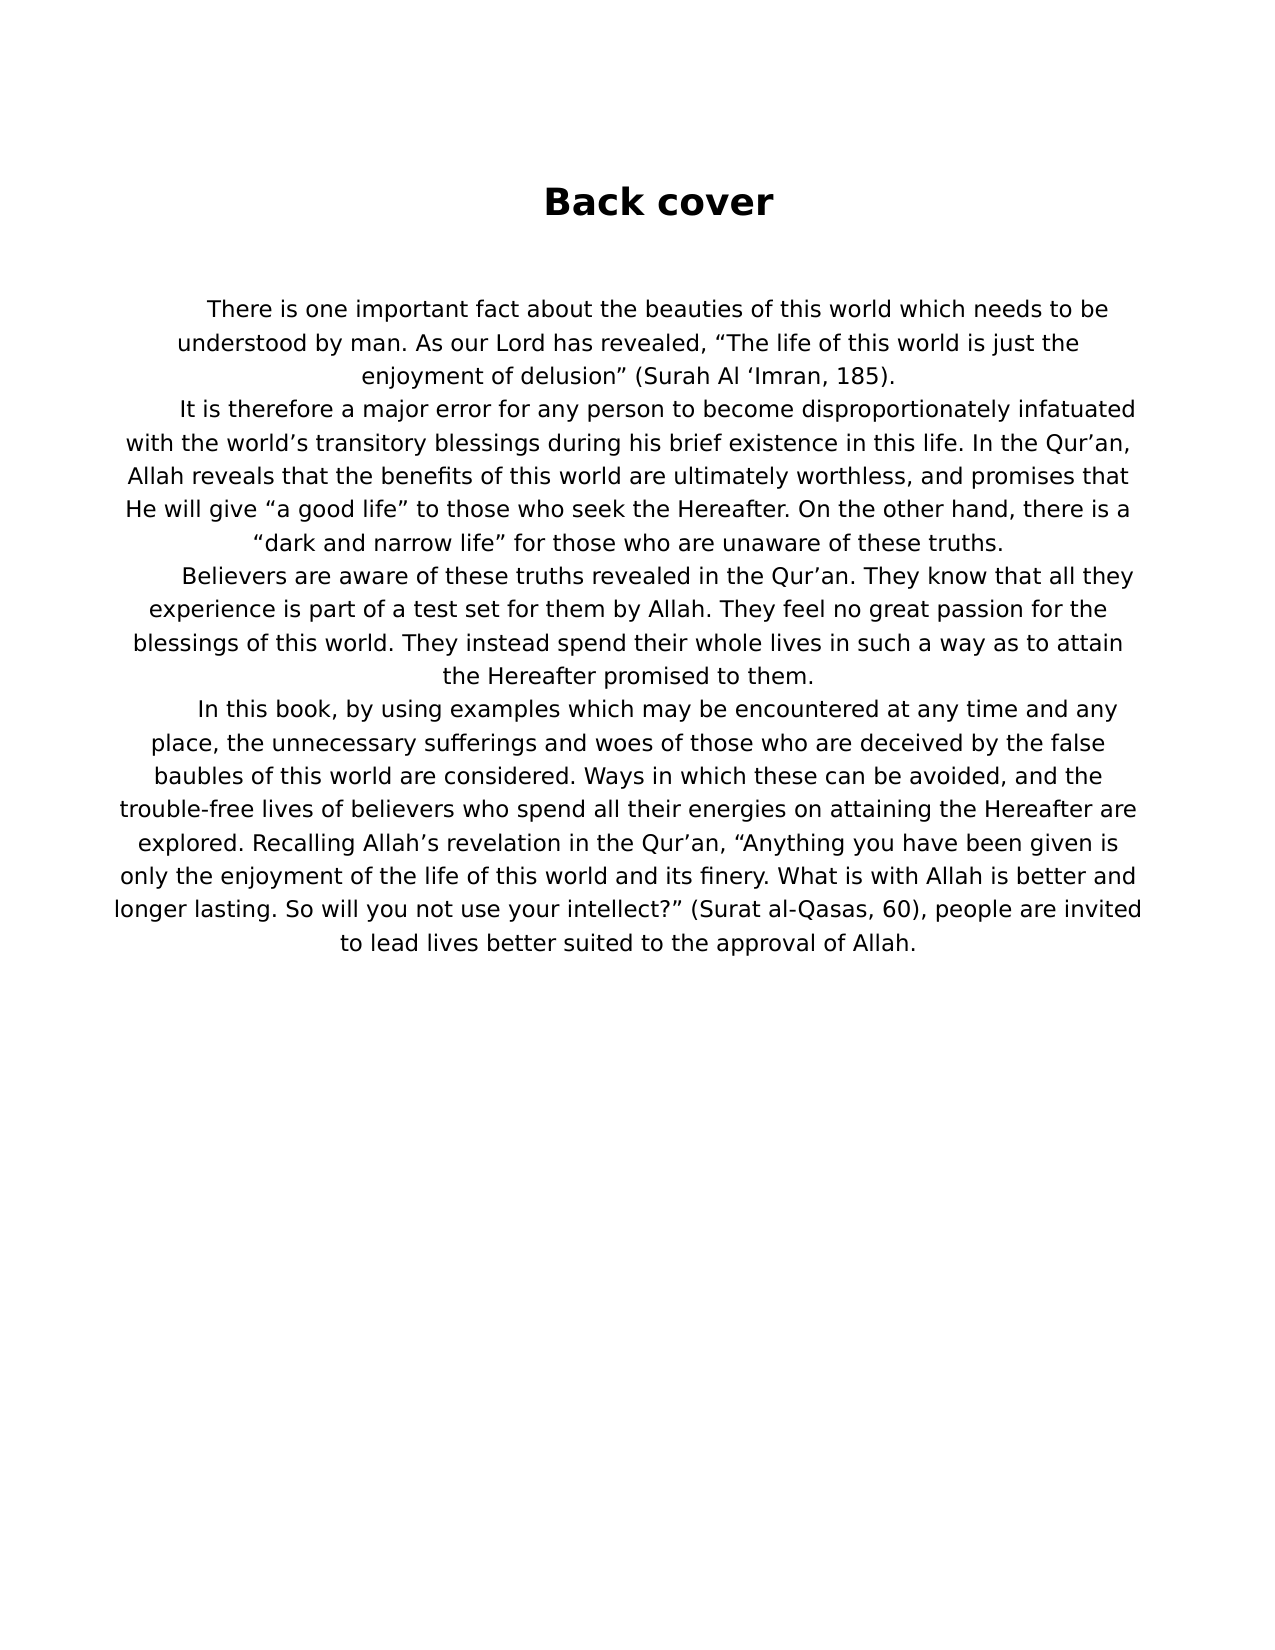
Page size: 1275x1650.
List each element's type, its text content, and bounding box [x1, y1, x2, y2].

text In this book, by using examples which may be encountered at any time and any place, the unnecessary sufferings and woes of those who are deceived by the false baubles of this world are considered. Ways in which these can be avoided, and the trouble-free lives of believers who spend all their energies on attaining the Hereafter are explored. Recalling Allah’s revelation in the Qur’an, “Anything you have been given is only the enjoyment of the life of this world and its finery. What is with Allah is better and longer lasting. So will you not use your intellect?” (Surat al-Qasas, 60), people are invited to lead lives better suited to the approval of Allah. [112, 691, 1145, 958]
text There is one important fact about the beauties of this world which needs to be understood by man. As our Lord has revealed, “The life of this world is just the enjoyment of delusion” (Surah Al ‘Imran, 185). [112, 291, 1145, 391]
text Back cover [112, 181, 1145, 224]
text It is therefore a major error for any person to become disproportionately infatuated with the world’s transitory blessings during his brief existence in this life. In the Qur’an, Allah reveals that the benefits of this world are ultimately worthless, and promises that He will give “a good life” to those who seek the Hereafter. On the other hand, there is a “dark and narrow life” for those who are unaware of these truths. [112, 391, 1145, 558]
text Believers are aware of these truths revealed in the Qur’an. They know that all they experience is part of a test set for them by Allah. They feel no great passion for the blessings of this world. They instead spend their whole lives in such a way as to attain the Hereafter promised to them. [112, 558, 1145, 691]
